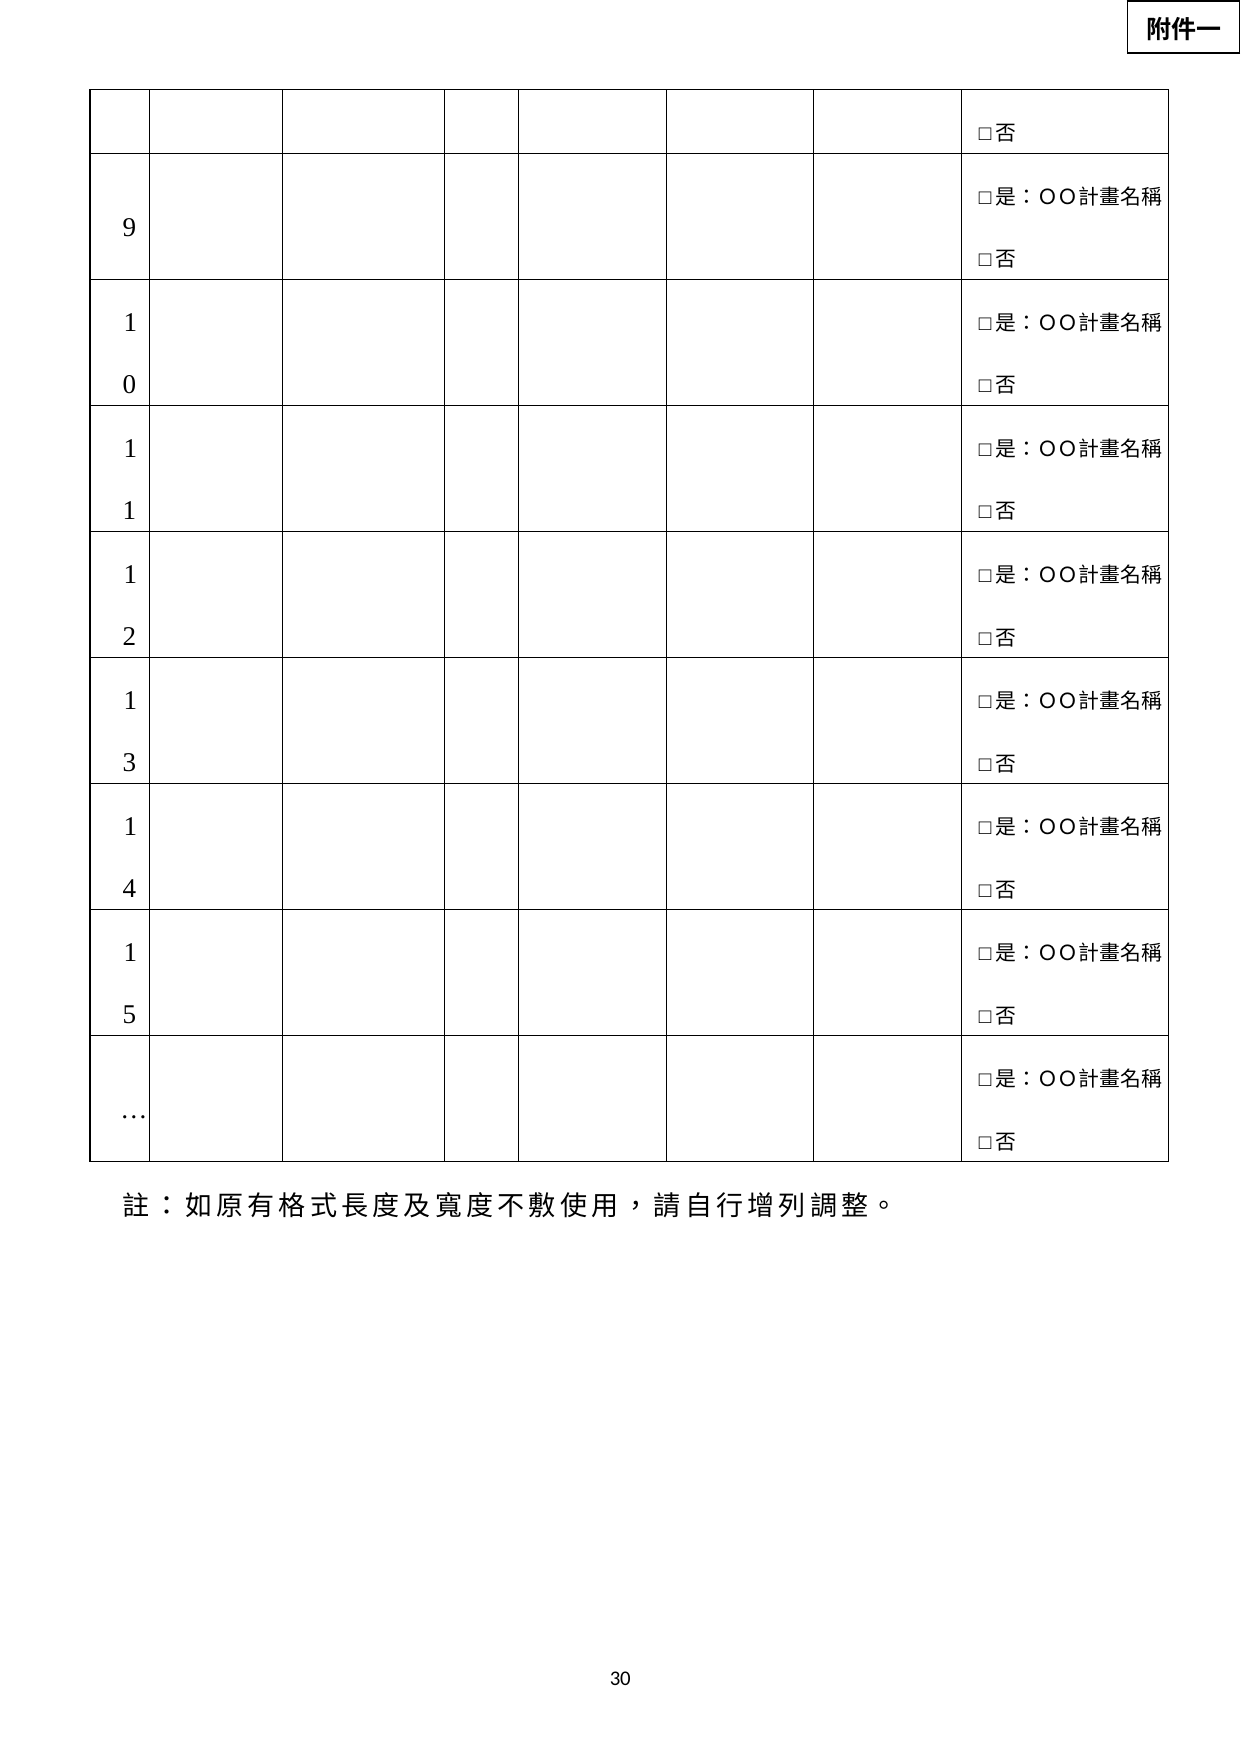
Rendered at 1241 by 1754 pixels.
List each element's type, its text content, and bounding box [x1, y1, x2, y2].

table_cell □是：ＯＯ計畫名稱 □否 [962, 1036, 1168, 1161]
table_cell 15 [91, 910, 149, 1035]
table_cell 12 [91, 532, 149, 657]
table_cell [519, 1036, 666, 1161]
table_cell [283, 280, 444, 405]
table_cell [445, 154, 518, 279]
table_cell [150, 90, 282, 153]
table_cell [283, 406, 444, 531]
table_cell 10 [91, 280, 149, 405]
table_cell [445, 406, 518, 531]
table_cell [283, 658, 444, 783]
table_cell [445, 1036, 518, 1161]
table_cell □否 [962, 90, 1168, 153]
table_cell [519, 280, 666, 405]
table_cell [814, 406, 961, 531]
table_cell [283, 1036, 444, 1161]
table_cell [814, 154, 961, 279]
table_cell [150, 658, 282, 783]
table_cell □是：ＯＯ計畫名稱 □否 [962, 280, 1168, 405]
table_cell [150, 154, 282, 279]
table_cell [667, 784, 813, 909]
table_cell [150, 280, 282, 405]
table_cell [667, 406, 813, 531]
table_cell 11 [91, 406, 149, 531]
table_cell … [91, 1036, 149, 1161]
table_cell [445, 910, 518, 1035]
table_cell [667, 910, 813, 1035]
table_cell [445, 658, 518, 783]
table_cell [667, 532, 813, 657]
table_cell [91, 90, 149, 153]
table_cell □是：ＯＯ計畫名稱 □否 [962, 154, 1168, 279]
table_cell [150, 532, 282, 657]
table_cell □是：ＯＯ計畫名稱 □否 [962, 784, 1168, 909]
table_cell [667, 154, 813, 279]
table_cell [150, 406, 282, 531]
table_cell [667, 658, 813, 783]
table_cell [150, 784, 282, 909]
table_cell □是：ＯＯ計畫名稱 □否 [962, 658, 1168, 783]
table_cell [445, 784, 518, 909]
table_cell [283, 910, 444, 1035]
table_cell [814, 784, 961, 909]
table_cell 14 [91, 784, 149, 909]
table_cell □是：ＯＯ計畫名稱 □否 [962, 406, 1168, 531]
table_cell [519, 90, 666, 153]
table_cell □是：ＯＯ計畫名稱 □否 [962, 910, 1168, 1035]
table_cell [283, 90, 444, 153]
table_cell [814, 280, 961, 405]
table_cell [667, 90, 813, 153]
table_cell [519, 784, 666, 909]
table_cell [519, 532, 666, 657]
table_cell [150, 910, 282, 1035]
table_cell [814, 658, 961, 783]
table_cell [445, 532, 518, 657]
table_cell [814, 532, 961, 657]
table_cell [519, 658, 666, 783]
table_cell [445, 90, 518, 153]
table_cell [283, 154, 444, 279]
table_cell [519, 154, 666, 279]
table_cell [445, 280, 518, 405]
table_cell [667, 1036, 813, 1161]
table_cell [667, 280, 813, 405]
table_cell 9 [91, 154, 149, 279]
text 註：如原有格式長度及寬度不敷使用，請自行增列調整。 [120, 1162, 1120, 1224]
table_cell [814, 910, 961, 1035]
table_cell [283, 784, 444, 909]
table_cell [519, 910, 666, 1035]
table_cell [519, 406, 666, 531]
table_cell [283, 532, 444, 657]
table_cell 13 [91, 658, 149, 783]
table_cell [150, 1036, 282, 1161]
table_cell □是：ＯＯ計畫名稱 □否 [962, 532, 1168, 657]
table_cell [814, 1036, 961, 1161]
table_cell [814, 90, 961, 153]
